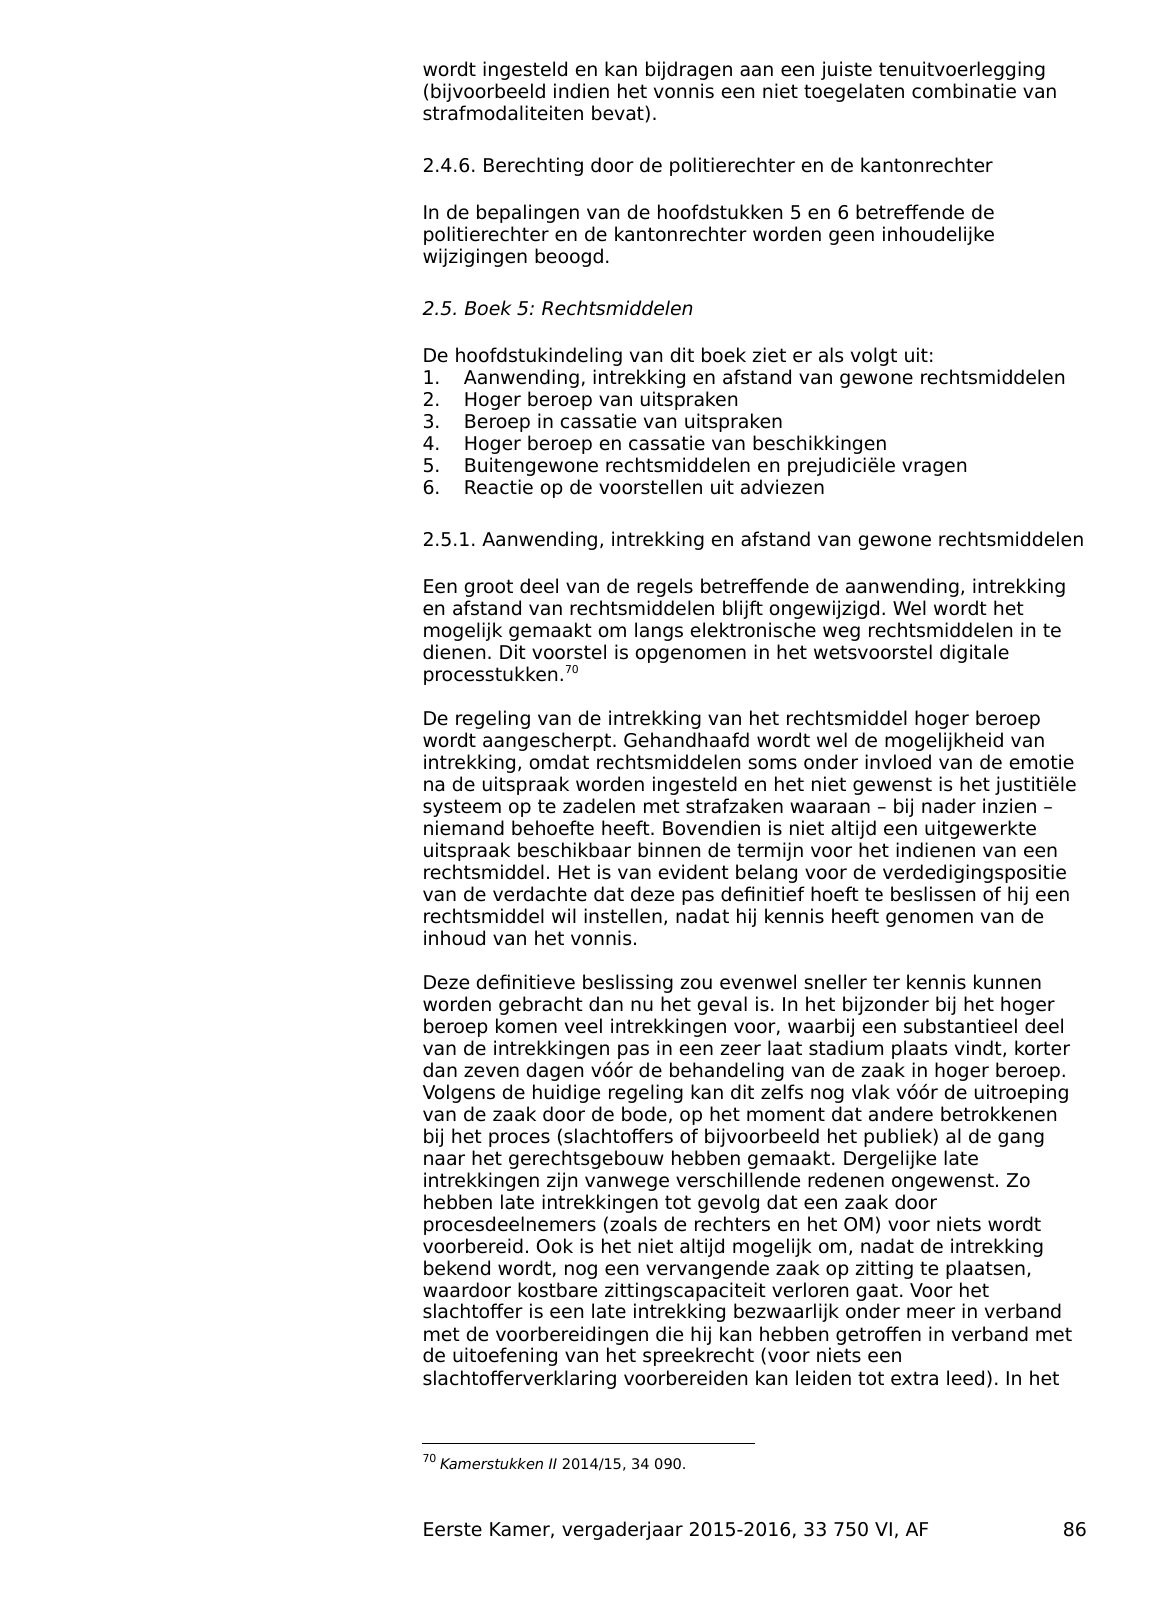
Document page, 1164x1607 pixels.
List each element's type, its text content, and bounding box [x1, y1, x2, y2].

text De hoofdstukindeling van dit boek ziet er als volgt uit: [422, 345, 1087, 367]
text In de bepalingen van de hoofdstukken 5 en 6 betreffende de politierechter en de kantonrechter worden geen inhoudelijke wijzigingen beoogd. [422, 202, 1087, 268]
subtitle 2.5. Boek 5: Rechtsmiddelen [422, 298, 1087, 320]
text De regeling van de intrekking van het rechtsmiddel hoger beroep wordt aangescherpt. Gehandhaafd wordt wel de mogelijkheid van intrekking, omdat rechtsmiddelen soms onder invloed van de emotie na de uitspraak worden ingesteld en het niet gewenst is het justitiële systeem op te zadelen met strafzaken waaraan – bij nader inzien – niemand behoefte heeft. Bovendien is niet altijd een uitgewerkte uitspraak beschikbaar binnen de termijn voor het indienen van een rechtsmiddel. Het is van evident belang voor de verdedigingspositie van de verdachte dat deze pas definitief hoeft te beslissen of hij een rechtsmiddel wil instellen, nadat hij kennis heeft genomen van de inhoud van het vonnis. [422, 708, 1087, 949]
text 6. Reactie op de voorstellen uit adviezen [422, 477, 1087, 499]
text 1. Aanwending, intrekking en afstand van gewone rechtsmiddelen [422, 367, 1087, 389]
text 3. Beroep in cassatie van uitspraken [422, 411, 1087, 433]
text 4. Hoger beroep en cassatie van beschikkingen [422, 433, 1087, 455]
text 2. Hoger beroep van uitspraken [422, 389, 1087, 411]
text wordt ingesteld en kan bijdragen aan een juiste tenuitvoerlegging (bijvoorbeeld indien het vonnis een niet toegelaten combinatie van strafmodaliteiten bevat). [422, 59, 1087, 125]
text 5. Buitengewone rechtsmiddelen en prejudiciële vragen [422, 455, 1087, 477]
text Een groot deel van de regels betreffende de aanwending, intrekking en afstand van rechtsmiddelen blijft ongewijzigd. Wel wordt het mogelijk gemaakt om langs elektronische weg rechtsmiddelen in te dienen. Dit voorstel is opgenomen in het wetsvoorstel digitale processtukken. [422, 576, 1087, 686]
text Kamerstukken II 2014/15, 34 090. [422, 1452, 1087, 1474]
subtitle 2.5.1. Aanwending, intrekking en afstand van gewone rechtsmiddelen [422, 529, 1087, 551]
text Deze definitieve beslissing zou evenwel sneller ter kennis kunnen worden gebracht dan nu het geval is. In het bijzonder bij het hoger beroep komen veel intrekkingen voor, waarbij een substantieel deel van de intrekkingen pas in een zeer laat stadium plaats vindt, korter dan zeven dagen vóór de behandeling van de zaak in hoger beroep. Volgens de huidige regeling kan dit zelfs nog vlak vóór de uitroeping van de zaak door de bode, op het moment dat andere betrokkenen bij het proces (slachtoffers of bijvoorbeeld het publiek) al de gang naar het gerechtsgebouw hebben gemaakt. Dergelijke late intrekkingen zijn vanwege verschillende redenen ongewenst. Zo hebben late intrekkingen tot gevolg dat een zaak door procesdeelnemers (zoals de rechters en het OM) voor niets wordt voorbereid. Ook is het niet altijd mogelijk om, nadat de intrekking bekend wordt, nog een vervangende zaak op zitting te plaatsen, waardoor kostbare zittingscapaciteit verloren gaat. Voor het slachtoffer is een late intrekking bezwaarlijk onder meer in verband met de voorbereidingen die hij kan hebben getroffen in verband met de uitoefening van het spreekrecht (voor niets een slachtofferverklaring voorbereiden kan leiden tot extra leed). In het [422, 972, 1087, 1389]
subtitle 2.4.6. Berechting door de politierechter en de kantonrechter [422, 155, 1087, 177]
